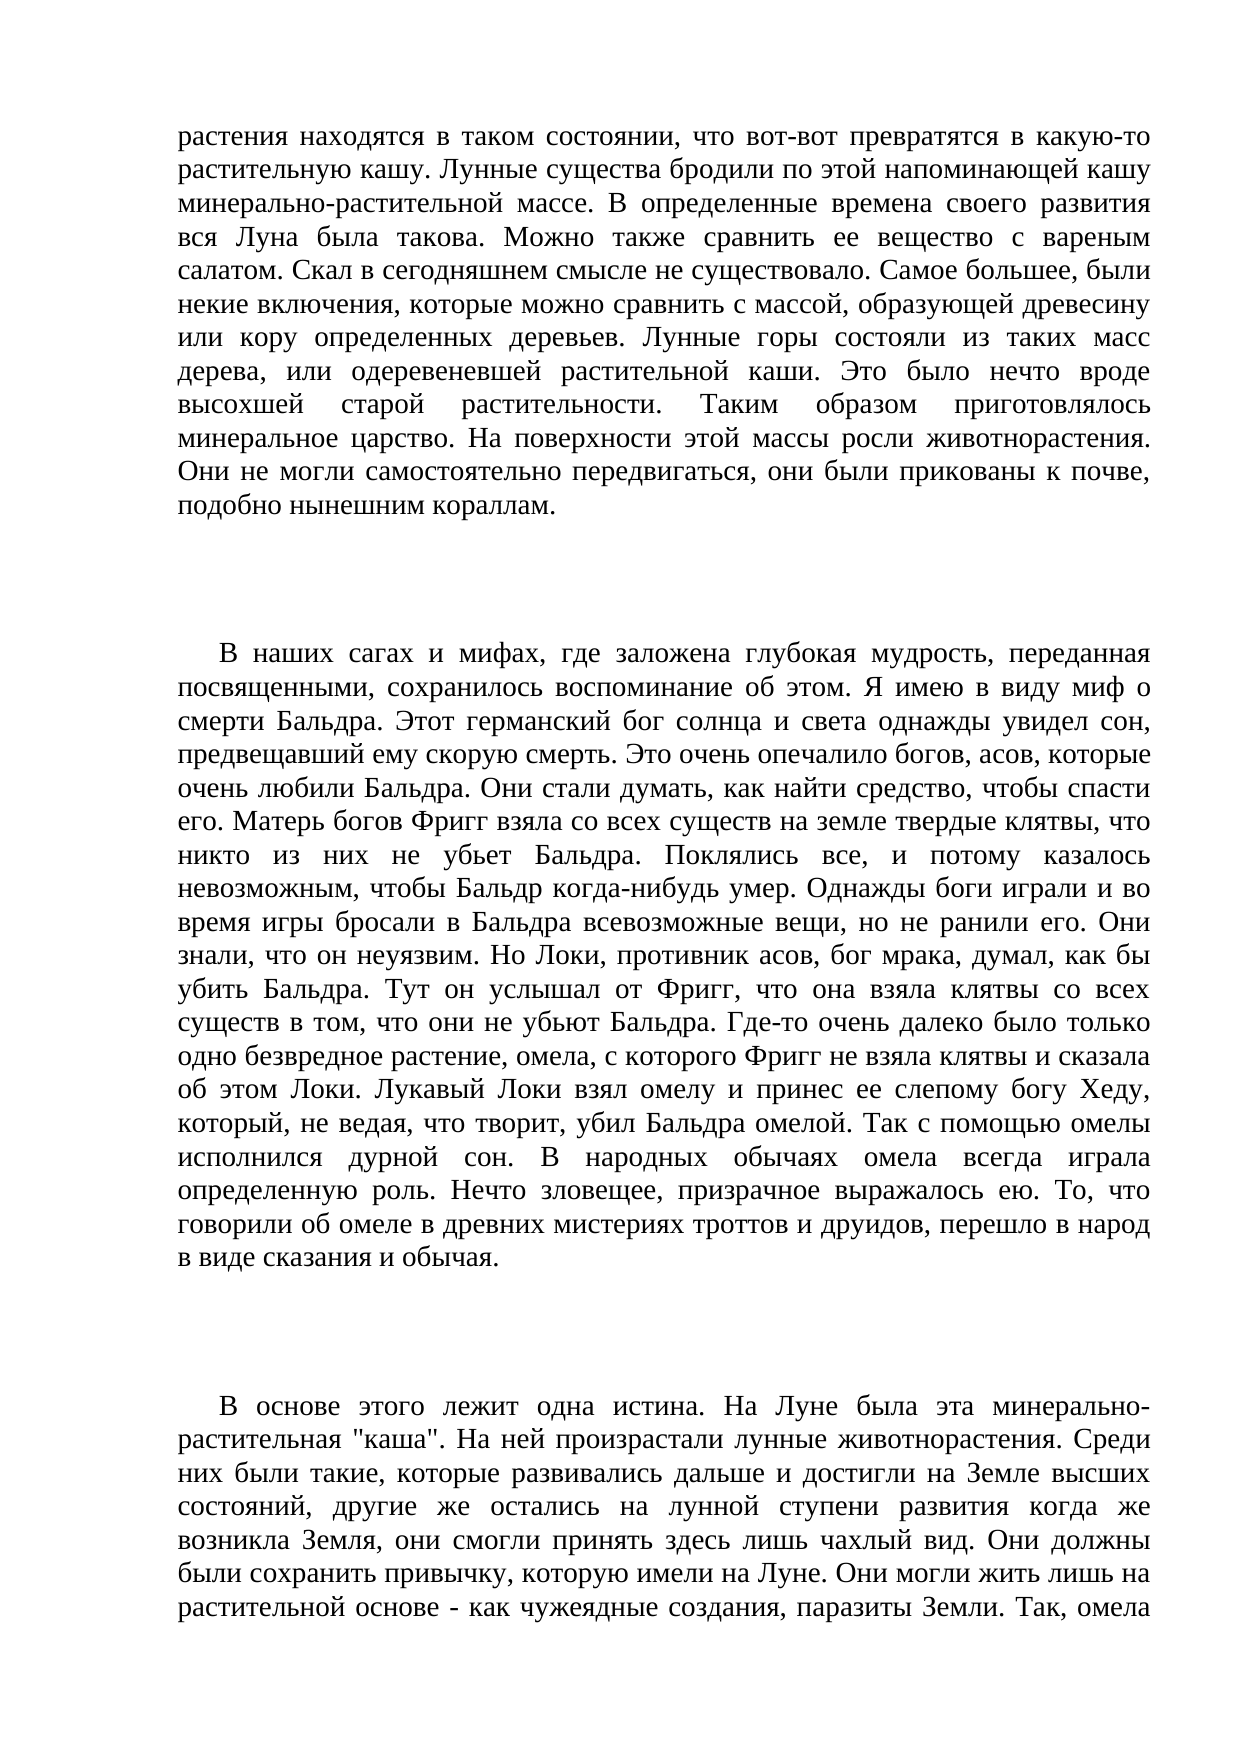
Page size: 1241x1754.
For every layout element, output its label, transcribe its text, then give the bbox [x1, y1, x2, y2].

text растения находятся в таком состоянии, что вот-вот превратятся в какую-то растительную кашу. Лунные существа бродили по этой напоминающей кашу минерально-растительной массе. В определенные времена своего развития вся Луна была такова. Можно также сравнить ее вещество с вареным салатом. Скал в сегодняшнем смысле не существовало. Самое большее, были некие включения, которые можно сравнить с массой, образующей древесину или кору определенных деревьев. Лунные горы состояли из таких масс дерева, или одеревеневшей растительной каши. Это было нечто вроде высохшей старой растительности. Таким образом приготовлялось минеральное царство. На поверхности этой массы росли животнорастения. Они не могли самостоятельно передвигаться, они были прикованы к почве, подобно нынешним кораллам. [177, 118, 1152, 521]
text В основе этого лежит одна истина. На Луне была эта минерально-растительная "каша". На ней произрастали лунные животнорастения. Среди них были такие, которые развивались дальше и достигли на Земле высших состояний, другие же остались на лунной ступени развития когда же возникла Земля, они смогли принять здесь лишь чахлый вид. Они должны были сохранить привычку, которую имели на Луне. Они могли жить лишь на растительной основе - как чужеядные создания, паразиты Земли. Так, омела [177, 1388, 1152, 1623]
text В наших сагах и мифах, где заложена глубокая мудрость, переданная посвященными, сохранилось воспоминание об этом. Я имею в виду миф о смерти Бальдра. Этот германский бог солнца и света однажды увидел сон, предвещавший ему скорую смерть. Это очень опечалило богов, асов, которые очень любили Бальдра. Они стали думать, как найти средство, чтобы спасти его. Матерь богов Фригг взяла со всех существ на земле твердые клятвы, что никто из них не убьет Бальдра. Поклялись все, и потому казалось невозможным, чтобы Бальдр когда-нибудь умер. Однажды боги играли и во время игры бросали в Бальдра всевозможные вещи, но не ранили его. Они знали, что он неуязвим. Но Локи, противник асов, бог мрака, думал, как бы убить Бальдра. Тут он услышал от Фригг, что она взяла клятвы со всех существ в том, что они не убьют Бальдра. Где-то очень далеко было только одно безвредное растение, омела, с которого Фригг не взяла клятвы и сказала об этом Локи. Лукавый Локи взял омелу и принес ее слепому богу Хеду, который, не ведая, что творит, убил Бальдра омелой. Так с помощью омелы исполнился дурной сон. В народных обычаях омела всегда играла определенную роль. Нечто зловещее, призрачное выражалось ею. То, что говорили об омеле в древних мистериях троттов и друидов, перешло в народ в виде сказания и обычая. [177, 636, 1152, 1273]
